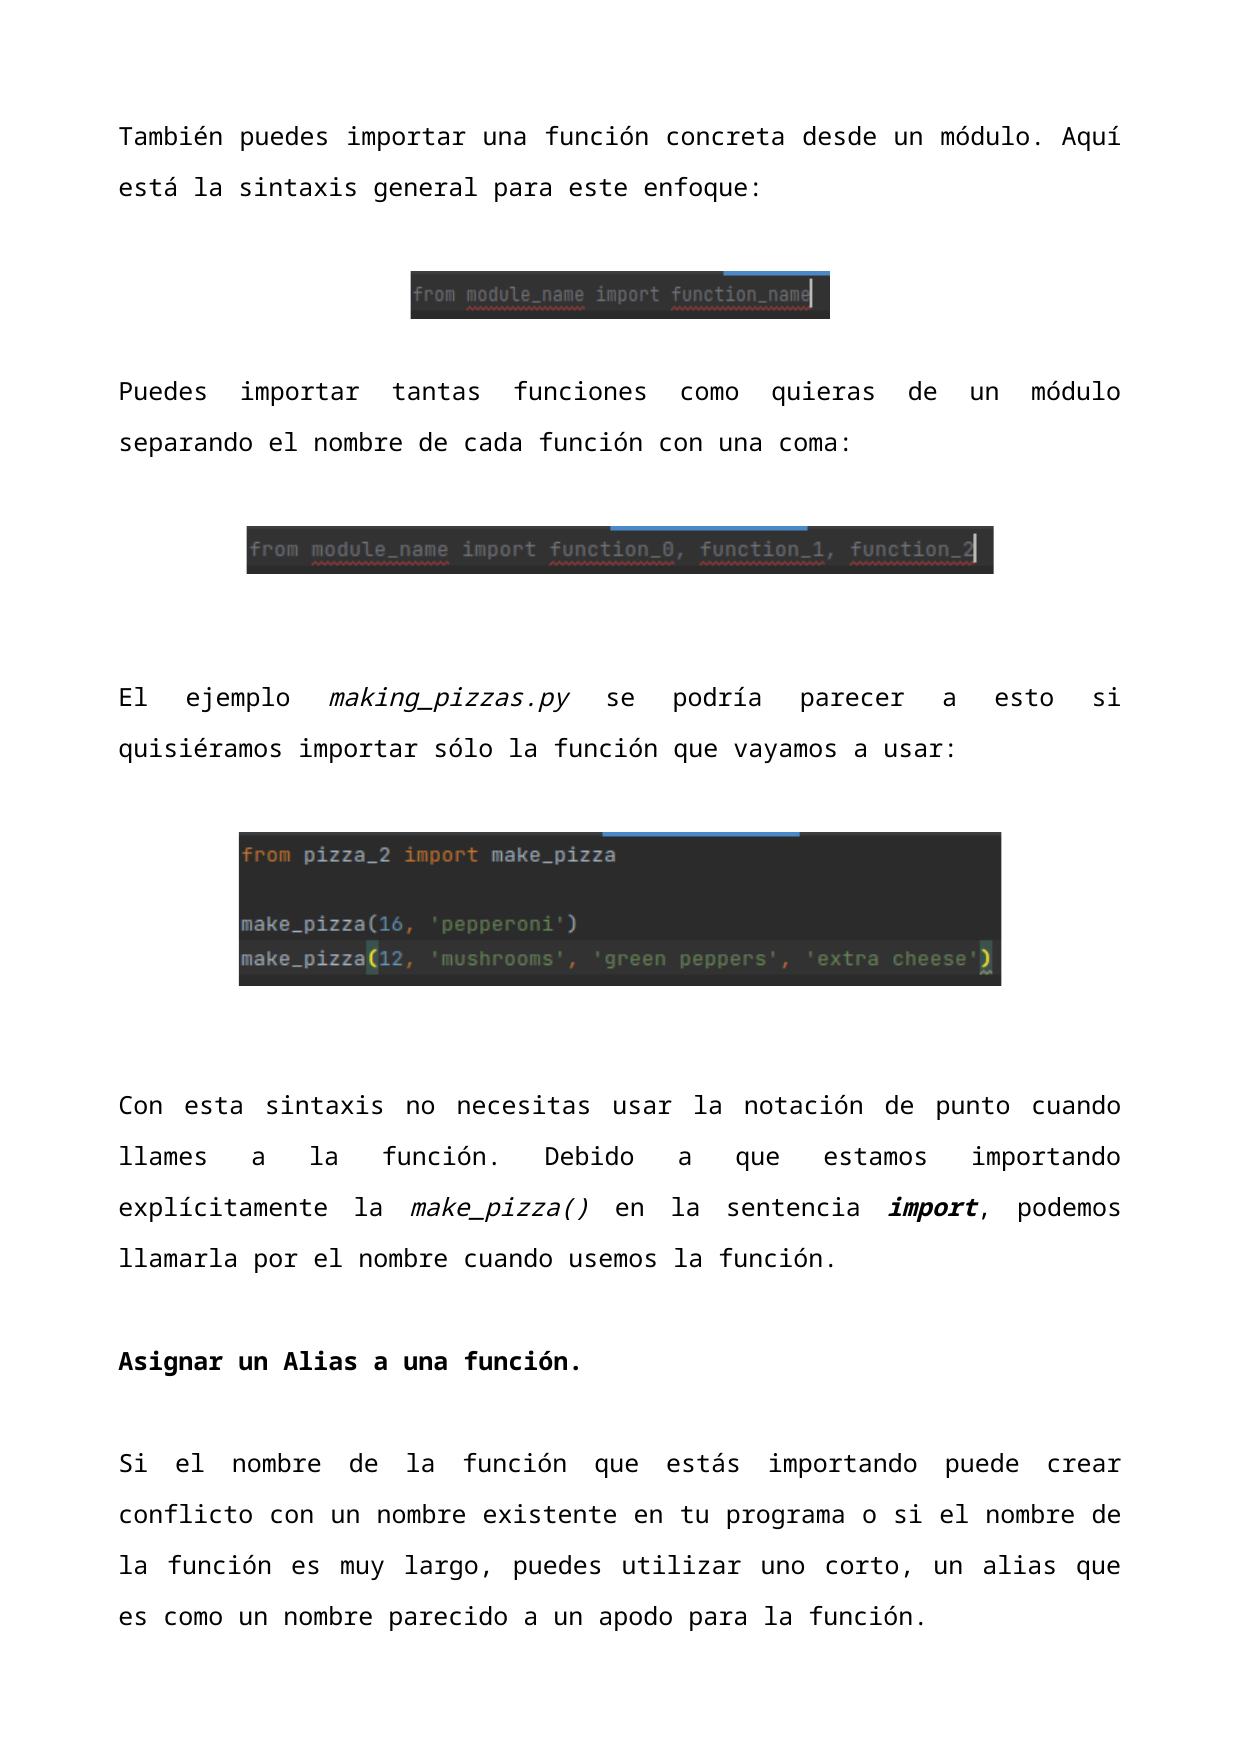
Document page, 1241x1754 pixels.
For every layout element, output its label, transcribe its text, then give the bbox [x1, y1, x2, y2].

picture [238, 832, 1002, 986]
text El ejemplo making_pizzas.py se podría parecer a esto si quisiéramos importar sólo la función que vayamos a usar: [118, 679, 1122, 765]
picture [246, 526, 994, 574]
picture [410, 271, 830, 319]
text Puedes importar tantas funciones como quieras de un módulo separando el nombre de cada función con una coma: [118, 373, 1122, 458]
text Con esta sintaxis no necesitas usar la notación de punto cuando llames a la función. Debido a que estamos importando explícitamente la make_pizza() en la sentencia import, podemos llamarla por el nombre cuando usemos la función. [118, 1088, 1122, 1275]
text Si el nombre de la función que estás importando puede crear conflicto con un nombre existente en tu programa o si el nombre de la función es muy largo, puedes utilizar uno corto, un alias que es como un nombre parecido a un apodo para la función. [118, 1445, 1122, 1632]
text También puedes importar una función concreta desde un módulo. Aquí está la sintaxis general para este enfoque: [118, 118, 1122, 203]
text Asignar un Alias a una función. [118, 1343, 1122, 1377]
